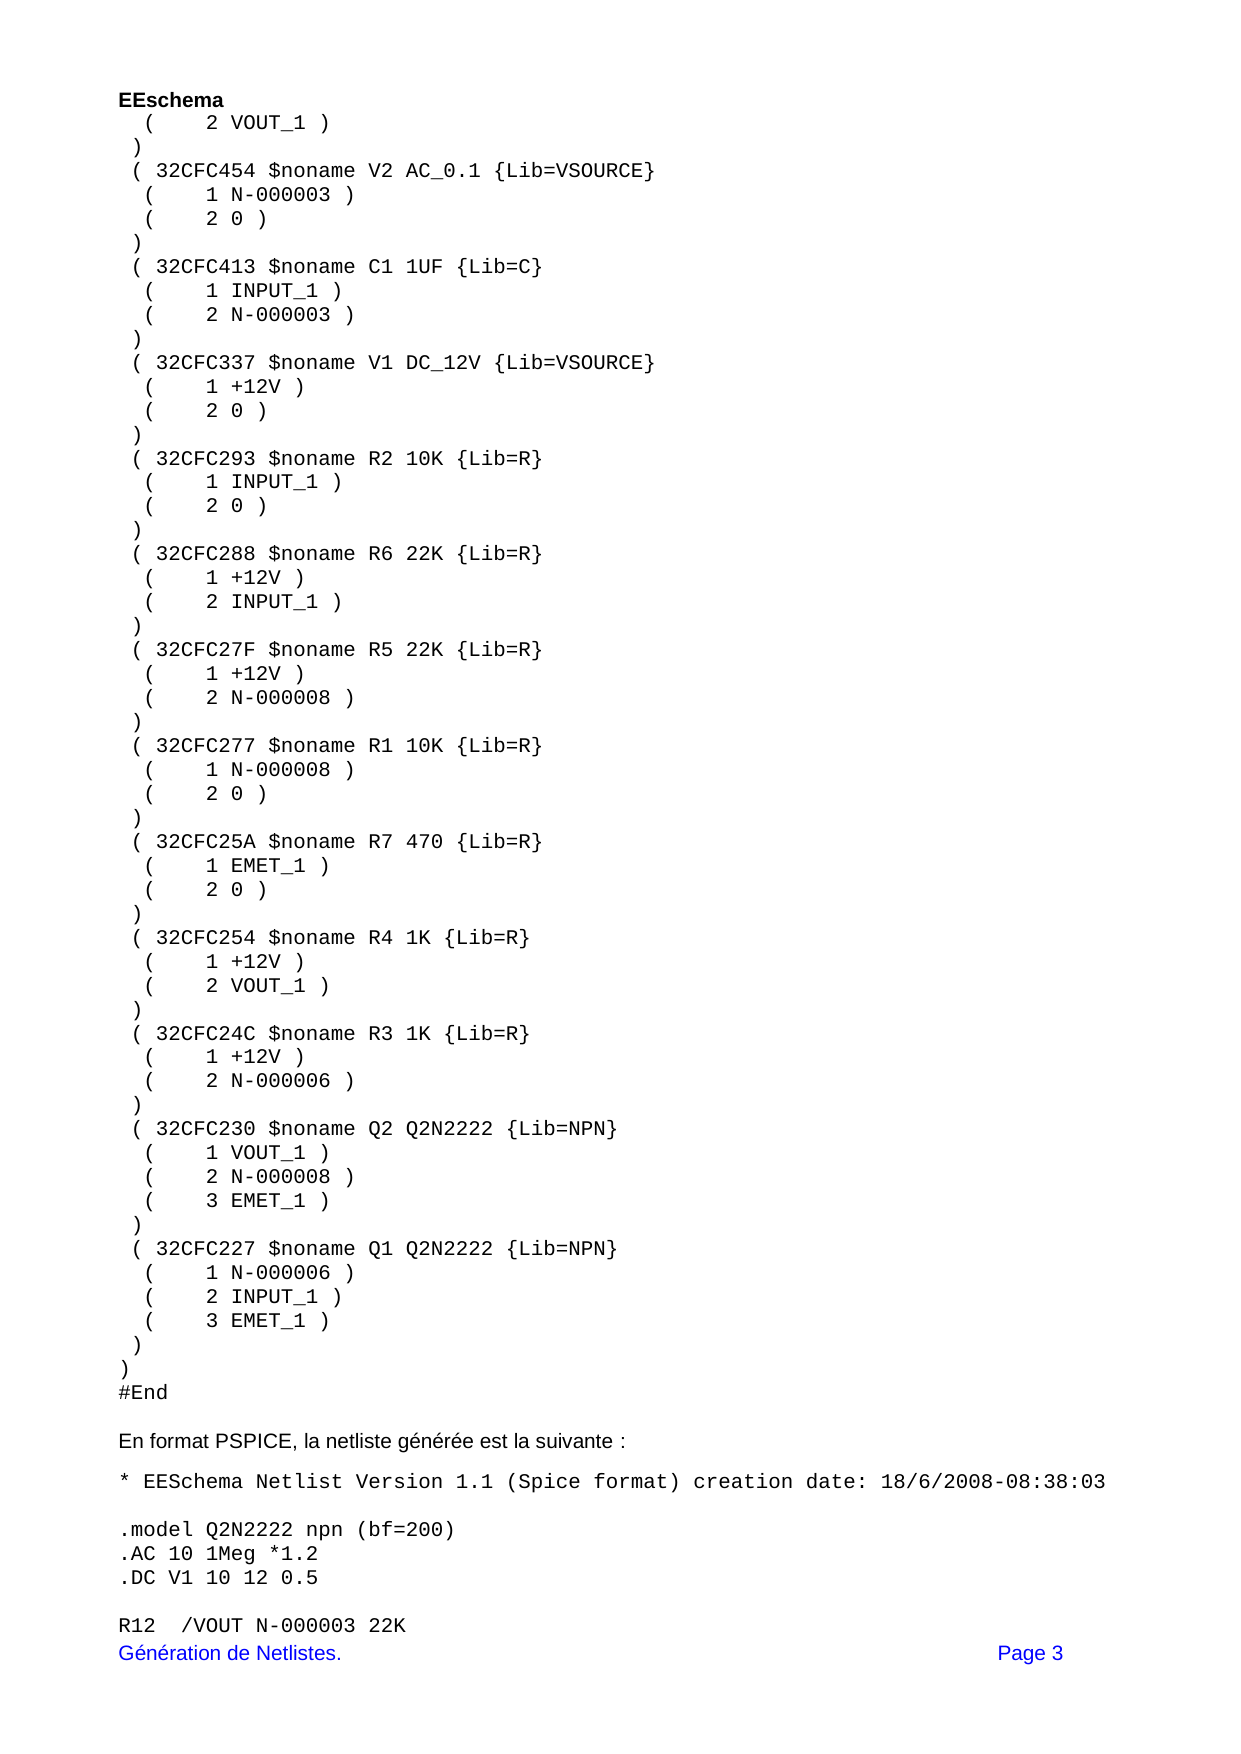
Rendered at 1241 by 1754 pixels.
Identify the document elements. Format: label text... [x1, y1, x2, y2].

text ( 32CFC25A $noname R7 470 {Lib=R} [118, 831, 1152, 855]
text ( 32CFC293 $noname R2 10K {Lib=R} [118, 447, 1152, 471]
text * EESchema Netlist Version 1.1 (Spice format) creation date: 18/6/2008-08:38:03 [118, 1471, 1152, 1495]
text ( 1 +12V ) [118, 1046, 1152, 1070]
text ( 1 EMET_1 ) [118, 855, 1152, 879]
text ( 2 N-000006 ) [118, 1070, 1152, 1094]
text ( 1 +12V ) [118, 951, 1152, 974]
text ) [118, 519, 1152, 543]
text ( 32CFC288 $noname R6 22K {Lib=R} [118, 543, 1152, 567]
text ) [118, 1094, 1152, 1118]
text ) [118, 711, 1152, 735]
text .AC 10 1Meg *1.2 [118, 1543, 1152, 1567]
text ( 2 VOUT_1 ) [118, 974, 1152, 998]
text ( 32CFC254 $noname R4 1K {Lib=R} [118, 927, 1152, 951]
text ) [118, 903, 1152, 927]
text ) [118, 232, 1152, 256]
text ( 32CFC24C $noname R3 1K {Lib=R} [118, 1022, 1152, 1046]
text ) [118, 136, 1152, 160]
text ) [118, 1334, 1152, 1358]
text ) [118, 328, 1152, 352]
text ( 1 N-000006 ) [118, 1262, 1152, 1286]
text ( 1 N-000003 ) [118, 184, 1152, 208]
text ( 32CFC227 $noname Q1 Q2N2222 {Lib=NPN} [118, 1238, 1152, 1262]
text ( 3 EMET_1 ) [118, 1190, 1152, 1214]
text ( 32CFC230 $noname Q2 Q2N2222 {Lib=NPN} [118, 1118, 1152, 1142]
text .model Q2N2222 npn (bf=200) [118, 1519, 1152, 1543]
text ) [118, 423, 1152, 447]
text ( 2 INPUT_1 ) [118, 1286, 1152, 1310]
text ( 32CFC27F $noname R5 22K {Lib=R} [118, 639, 1152, 663]
text ( 3 EMET_1 ) [118, 1310, 1152, 1334]
text ( 2 0 ) [118, 495, 1152, 519]
text ( 32CFC454 $noname V2 AC_0.1 {Lib=VSOURCE} [118, 160, 1152, 184]
text ( 32CFC277 $noname R1 10K {Lib=R} [118, 735, 1152, 759]
text #End [118, 1382, 1152, 1406]
text ( 1 N-000008 ) [118, 759, 1152, 783]
text ( 1 +12V ) [118, 376, 1152, 399]
text ( 2 INPUT_1 ) [118, 591, 1152, 615]
text ) [118, 615, 1152, 639]
text .DC V1 10 12 0.5 [118, 1567, 1152, 1591]
text ( 1 VOUT_1 ) [118, 1142, 1152, 1166]
text ) [118, 1358, 1152, 1382]
text ( 1 INPUT_1 ) [118, 471, 1152, 495]
text ( 1 +12V ) [118, 567, 1152, 591]
text En format PSPICE, la netliste générée est la suivante : [118, 1429, 1152, 1453]
text ) [118, 807, 1152, 831]
text ( 2 N-000008 ) [118, 1166, 1152, 1190]
text ) [118, 1214, 1152, 1238]
text ( 2 N-000008 ) [118, 687, 1152, 711]
text ( 2 0 ) [118, 783, 1152, 807]
text ( 2 0 ) [118, 208, 1152, 232]
text ( 1 +12V ) [118, 663, 1152, 687]
text ) [118, 998, 1152, 1022]
text ( 2 N-000003 ) [118, 304, 1152, 328]
text R12 /VOUT N-000003 22K [118, 1615, 1152, 1639]
text ( 2 VOUT_1 ) [118, 112, 1152, 136]
text ( 2 0 ) [118, 399, 1152, 423]
text ( 32CFC337 $noname V1 DC_12V {Lib=VSOURCE} [118, 352, 1152, 376]
text ( 2 0 ) [118, 879, 1152, 903]
text ( 1 INPUT_1 ) [118, 280, 1152, 304]
text ( 32CFC413 $noname C1 1UF {Lib=C} [118, 256, 1152, 280]
